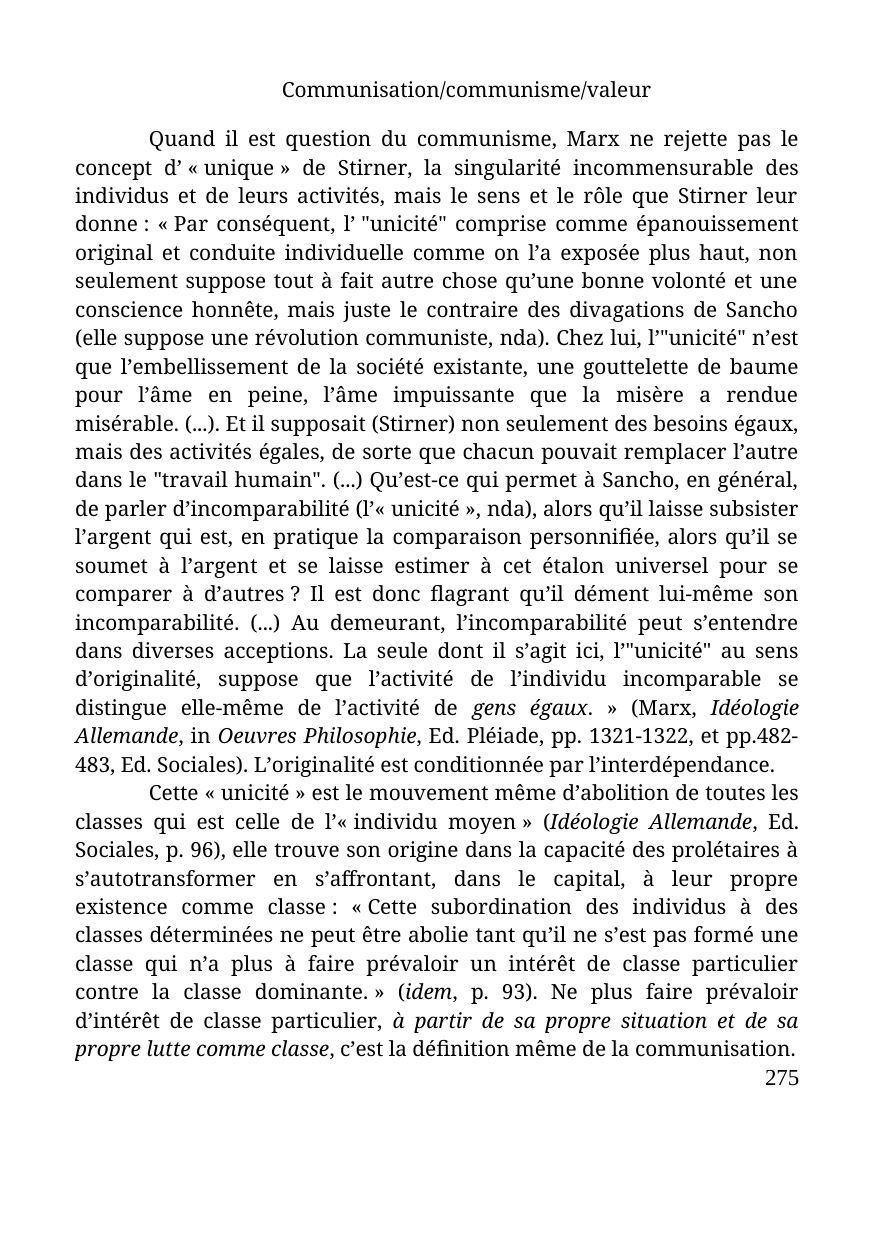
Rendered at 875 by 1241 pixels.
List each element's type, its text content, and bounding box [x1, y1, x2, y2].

text Quand il est question du communisme, Marx ne rejette pas le concept d’ « unique » de Stirner, la singularité incommensurable des individus et de leurs activités, mais le sens et le rôle que Stirner leur donne : « Par conséquent, l’ "unicité" comprise comme épanouissement original et conduite individuelle comme on l’a exposée plus haut, non seulement suppose tout à fait autre chose qu’une bonne volonté et une conscience honnête, mais juste le contraire des divagations de Sancho (elle suppose une révolution communiste, nda). Chez lui, l’"unicité" n’est que l’embellissement de la société existante, une gouttelette de baume pour l’âme en peine, l’âme impuissante que la misère a rendue misérable. (...). Et il supposait (Stirner) non seulement des besoins égaux, mais des activités égales, de sorte que chacun pouvait remplacer l’autre dans le "travail humain". (...) Qu’est-ce qui permet à Sancho, en général, de parler d’incomparabilité (l’« unicité », nda), alors qu’il laisse subsister l’argent qui est, en pratique la comparaison personnifiée, alors qu’il se soumet à l’argent et se laisse estimer à cet étalon universel pour se comparer à d’autres ? Il est donc flagrant qu’il dément lui-même son incomparabilité. (...) Au demeurant, l’incomparabilité peut s’entendre dans diverses acceptions. La seule dont il s’agit ici, l’"unicité" au sens d’originalité, suppose que l’activité de l’individu incomparable se distingue elle-même de l’activité de gens égaux. » (Marx, Idéologie Allemande, in Oeuvres Philosophie, Ed. Pléiade, pp. 1321-1322, et pp.482-483, Ed. Sociales). L’originalité est conditionnée par l’interdépendance. [75, 124, 799, 778]
text Cette « unicité » est le mouvement même d’abolition de toutes les classes qui est celle de l’« individu moyen » (Idéologie Allemande, Ed. Sociales, p. 96), elle trouve son origine dans la capacité des prolétaires à s’autotransformer en s’affrontant, dans le capital, à leur propre existence comme classe : « Cette subordination des individus à des classes déterminées ne peut être abolie tant qu’il ne s’est pas formé une classe qui n’a plus à faire prévaloir un intérêt de classe particulier contre la classe dominante. » (idem, p. 93). Ne plus faire prévaloir d’intérêt de classe particulier, à partir de sa propre situation et de sa propre lutte comme classe, c’est la définition même de la communisation. [75, 778, 799, 1063]
